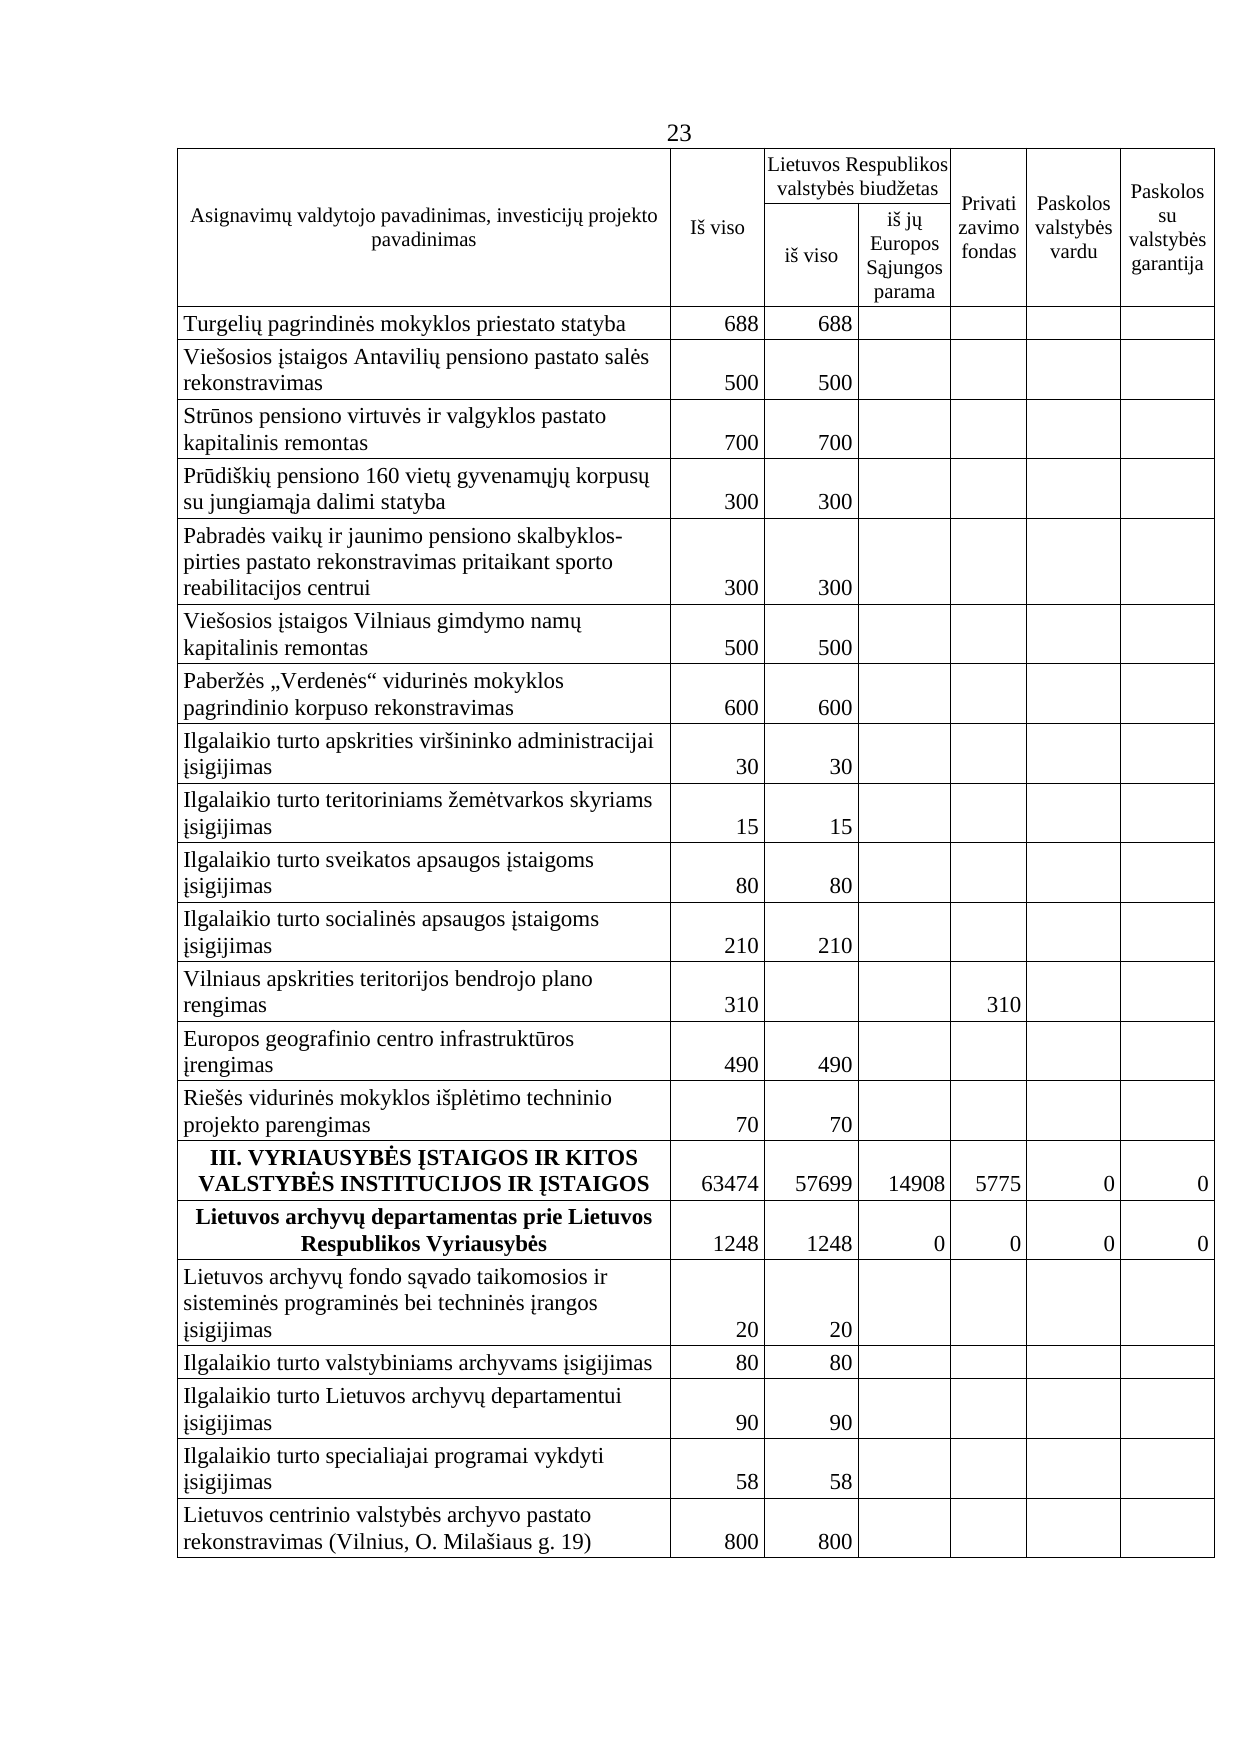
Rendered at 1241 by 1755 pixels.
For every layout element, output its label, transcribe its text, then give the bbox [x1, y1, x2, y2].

table_cell [951, 784, 1026, 842]
table_cell 15 [765, 784, 858, 842]
table_cell [859, 519, 950, 604]
table_cell Prūdiškių pensiono 160 vietų gyvenamųjų korpusų su jungiamąja dalimi statyba [178, 459, 670, 518]
table_cell 90 [671, 1379, 764, 1438]
table_cell [859, 1379, 950, 1438]
table_cell [951, 340, 1026, 398]
table_cell Europos geografinio centro infrastruktūros įrengimas [178, 1022, 670, 1080]
table_cell Ilgalaikio turto Lietuvos archyvų departamentui įsigijimas [178, 1379, 670, 1438]
table_cell Viešosios įstaigos Antavilių pensiono pastato salės rekonstravimas [178, 340, 670, 398]
table_cell 300 [671, 519, 764, 604]
table_cell [1121, 519, 1214, 604]
table_cell Paberžės „Verdenės“ vidurinės mokyklos pagrindinio korpuso rekonstravimas [178, 664, 670, 723]
table_cell Ilgalaikio turto apskrities viršininko administracijai įsigijimas [178, 724, 670, 782]
table_cell [859, 605, 950, 663]
table_cell [1121, 459, 1214, 518]
table_cell [859, 664, 950, 723]
table_cell [1027, 1499, 1120, 1557]
table_cell 70 [671, 1081, 764, 1140]
table_cell [859, 1260, 950, 1345]
table_cell [1027, 400, 1120, 458]
table_cell [1027, 340, 1120, 398]
table_cell [1027, 784, 1120, 842]
table_cell [1121, 400, 1214, 458]
table_cell 490 [671, 1022, 764, 1080]
table_cell [1121, 1346, 1214, 1378]
table_cell 700 [765, 400, 858, 458]
table_cell [1027, 1022, 1120, 1080]
table_header Iš viso [671, 149, 764, 306]
table_cell [951, 1081, 1026, 1140]
table_cell [951, 605, 1026, 663]
table_cell Lietuvos archyvų fondo sąvado taikomosios ir sisteminės programinės bei techninės įrangos įsigijimas [178, 1260, 670, 1345]
table_cell [951, 1439, 1026, 1497]
table_cell [1027, 1260, 1120, 1345]
table_cell Vilniaus apskrities teritorijos bendrojo plano rengimas [178, 962, 670, 1021]
table_header Privatizavimo fondas [951, 149, 1026, 306]
table_cell [859, 784, 950, 842]
table_cell [1027, 903, 1120, 961]
table_cell Ilgalaikio turto socialinės apsaugos įstaigoms įsigijimas [178, 903, 670, 961]
table_cell [1027, 605, 1120, 663]
table_cell [1121, 843, 1214, 902]
table_cell 0 [1027, 1141, 1120, 1199]
table_cell [951, 724, 1026, 782]
table_cell [1121, 340, 1214, 398]
table_cell [859, 1499, 950, 1557]
table_cell [951, 1346, 1026, 1378]
table_header Asignavimų valdytojo pavadinimas, investicijų projekto pavadinimas [178, 149, 670, 306]
table_cell 0 [951, 1201, 1026, 1259]
table_cell [859, 1346, 950, 1378]
table_cell [859, 1081, 950, 1140]
table_cell [1121, 1499, 1214, 1557]
table_cell 500 [671, 340, 764, 398]
table_cell [1027, 1346, 1120, 1378]
table_cell [1121, 903, 1214, 961]
table_cell [1121, 1081, 1214, 1140]
table_cell [859, 307, 950, 339]
table_cell Lietuvos centrinio valstybės archyvo pastato rekonstravimas (Vilnius, O. Milašiaus g. 19) [178, 1499, 670, 1557]
table_cell 30 [765, 724, 858, 782]
table_cell [951, 1022, 1026, 1080]
table_cell [1027, 962, 1120, 1021]
table_cell [1027, 843, 1120, 902]
table_cell 1248 [765, 1201, 858, 1259]
table_cell [859, 903, 950, 961]
table_cell 80 [765, 843, 858, 902]
table_cell [859, 400, 950, 458]
table_cell [1121, 784, 1214, 842]
table_cell [1027, 307, 1120, 339]
table_cell [1121, 1379, 1214, 1438]
table_cell 500 [671, 605, 764, 663]
table_cell 80 [671, 1346, 764, 1378]
table_cell [951, 400, 1026, 458]
table_cell [859, 459, 950, 518]
table_cell 58 [671, 1439, 764, 1497]
table_cell 80 [765, 1346, 858, 1378]
table_cell [859, 724, 950, 782]
table_cell [1027, 724, 1120, 782]
table_cell [951, 903, 1026, 961]
table_cell 210 [765, 903, 858, 961]
table_cell [1121, 1260, 1214, 1345]
table_header Paskolos su valstybės garantija [1121, 149, 1214, 306]
table_cell [1121, 664, 1214, 723]
table_cell [1121, 1022, 1214, 1080]
table_cell 210 [671, 903, 764, 961]
table_cell 57699 [765, 1141, 858, 1199]
table_cell 0 [1027, 1201, 1120, 1259]
table_cell [859, 1022, 950, 1080]
table_cell 490 [765, 1022, 858, 1080]
table_cell 63474 [671, 1141, 764, 1199]
table_cell 700 [671, 400, 764, 458]
table_cell 20 [671, 1260, 764, 1345]
table_cell 800 [765, 1499, 858, 1557]
table_cell 500 [765, 340, 858, 398]
table_cell Ilgalaikio turto valstybiniams archyvams įsigijimas [178, 1346, 670, 1378]
table_cell 58 [765, 1439, 858, 1497]
table_cell 30 [671, 724, 764, 782]
table_cell 1248 [671, 1201, 764, 1259]
table_cell [951, 519, 1026, 604]
table_cell [1121, 962, 1214, 1021]
table_cell Pabradės vaikų ir jaunimo pensiono skalbyklos-pirties pastato rekonstravimas pritaikant sporto reabilitacijos centrui [178, 519, 670, 604]
table_cell iš viso [765, 204, 858, 306]
table_cell Riešės vidurinės mokyklos išplėtimo techninio projekto parengimas [178, 1081, 670, 1140]
table_cell [859, 1439, 950, 1497]
table_cell [951, 664, 1026, 723]
table_cell [1121, 724, 1214, 782]
table_cell 90 [765, 1379, 858, 1438]
table_cell [951, 307, 1026, 339]
table_cell [951, 1379, 1026, 1438]
table_cell Ilgalaikio turto teritoriniams žemėtvarkos skyriams įsigijimas [178, 784, 670, 842]
table_cell 80 [671, 843, 764, 902]
table_cell 20 [765, 1260, 858, 1345]
table_cell 300 [765, 519, 858, 604]
table_cell [951, 843, 1026, 902]
table_header Lietuvos Respublikos valstybės biudžetas [765, 149, 950, 203]
table_header Paskolos valstybės vardu [1027, 149, 1120, 306]
table_cell [859, 843, 950, 902]
table_cell iš jų Europos Sąjungos parama [859, 204, 950, 306]
table_cell 14908 [859, 1141, 950, 1199]
table_cell [1027, 1379, 1120, 1438]
table_cell [859, 340, 950, 398]
table_cell 300 [671, 459, 764, 518]
table_cell [1121, 307, 1214, 339]
table_cell Ilgalaikio turto sveikatos apsaugos įstaigoms įsigijimas [178, 843, 670, 902]
table_cell [765, 962, 858, 1021]
table_cell [1027, 1439, 1120, 1497]
table_cell 0 [1121, 1201, 1214, 1259]
table_cell 15 [671, 784, 764, 842]
table_cell Ilgalaikio turto specialiajai programai vykdyti įsigijimas [178, 1439, 670, 1497]
table_cell 310 [951, 962, 1026, 1021]
table_cell 0 [859, 1201, 950, 1259]
table_cell [951, 1260, 1026, 1345]
table_cell Viešosios įstaigos Vilniaus gimdymo namų kapitalinis remontas [178, 605, 670, 663]
table_cell Strūnos pensiono virtuvės ir valgyklos pastato kapitalinis remontas [178, 400, 670, 458]
table_cell 5775 [951, 1141, 1026, 1199]
table_cell [1027, 459, 1120, 518]
table_cell [1027, 519, 1120, 604]
table_cell [1027, 1081, 1120, 1140]
table_cell [1121, 1439, 1214, 1497]
table_cell 688 [765, 307, 858, 339]
table_cell 300 [765, 459, 858, 518]
table_cell [951, 1499, 1026, 1557]
table_cell 310 [671, 962, 764, 1021]
table_cell Lietuvos archyvų departamentas prie Lietuvos Respublikos Vyriausybės [178, 1201, 670, 1259]
table_cell 500 [765, 605, 858, 663]
table_cell [1121, 605, 1214, 663]
table_cell 800 [671, 1499, 764, 1557]
table_cell III. VYRIAUSYBĖS ĮSTAIGOS IR KITOS VALSTYBĖS INSTITUCIJOS IR ĮSTAIGOS [178, 1141, 670, 1199]
table_cell 600 [765, 664, 858, 723]
table_cell 0 [1121, 1141, 1214, 1199]
table_cell Turgelių pagrindinės mokyklos priestato statyba [178, 307, 670, 339]
table_cell [1027, 664, 1120, 723]
table_cell 688 [671, 307, 764, 339]
table_cell 70 [765, 1081, 858, 1140]
table_cell 600 [671, 664, 764, 723]
table_cell [951, 459, 1026, 518]
table_cell [859, 962, 950, 1021]
